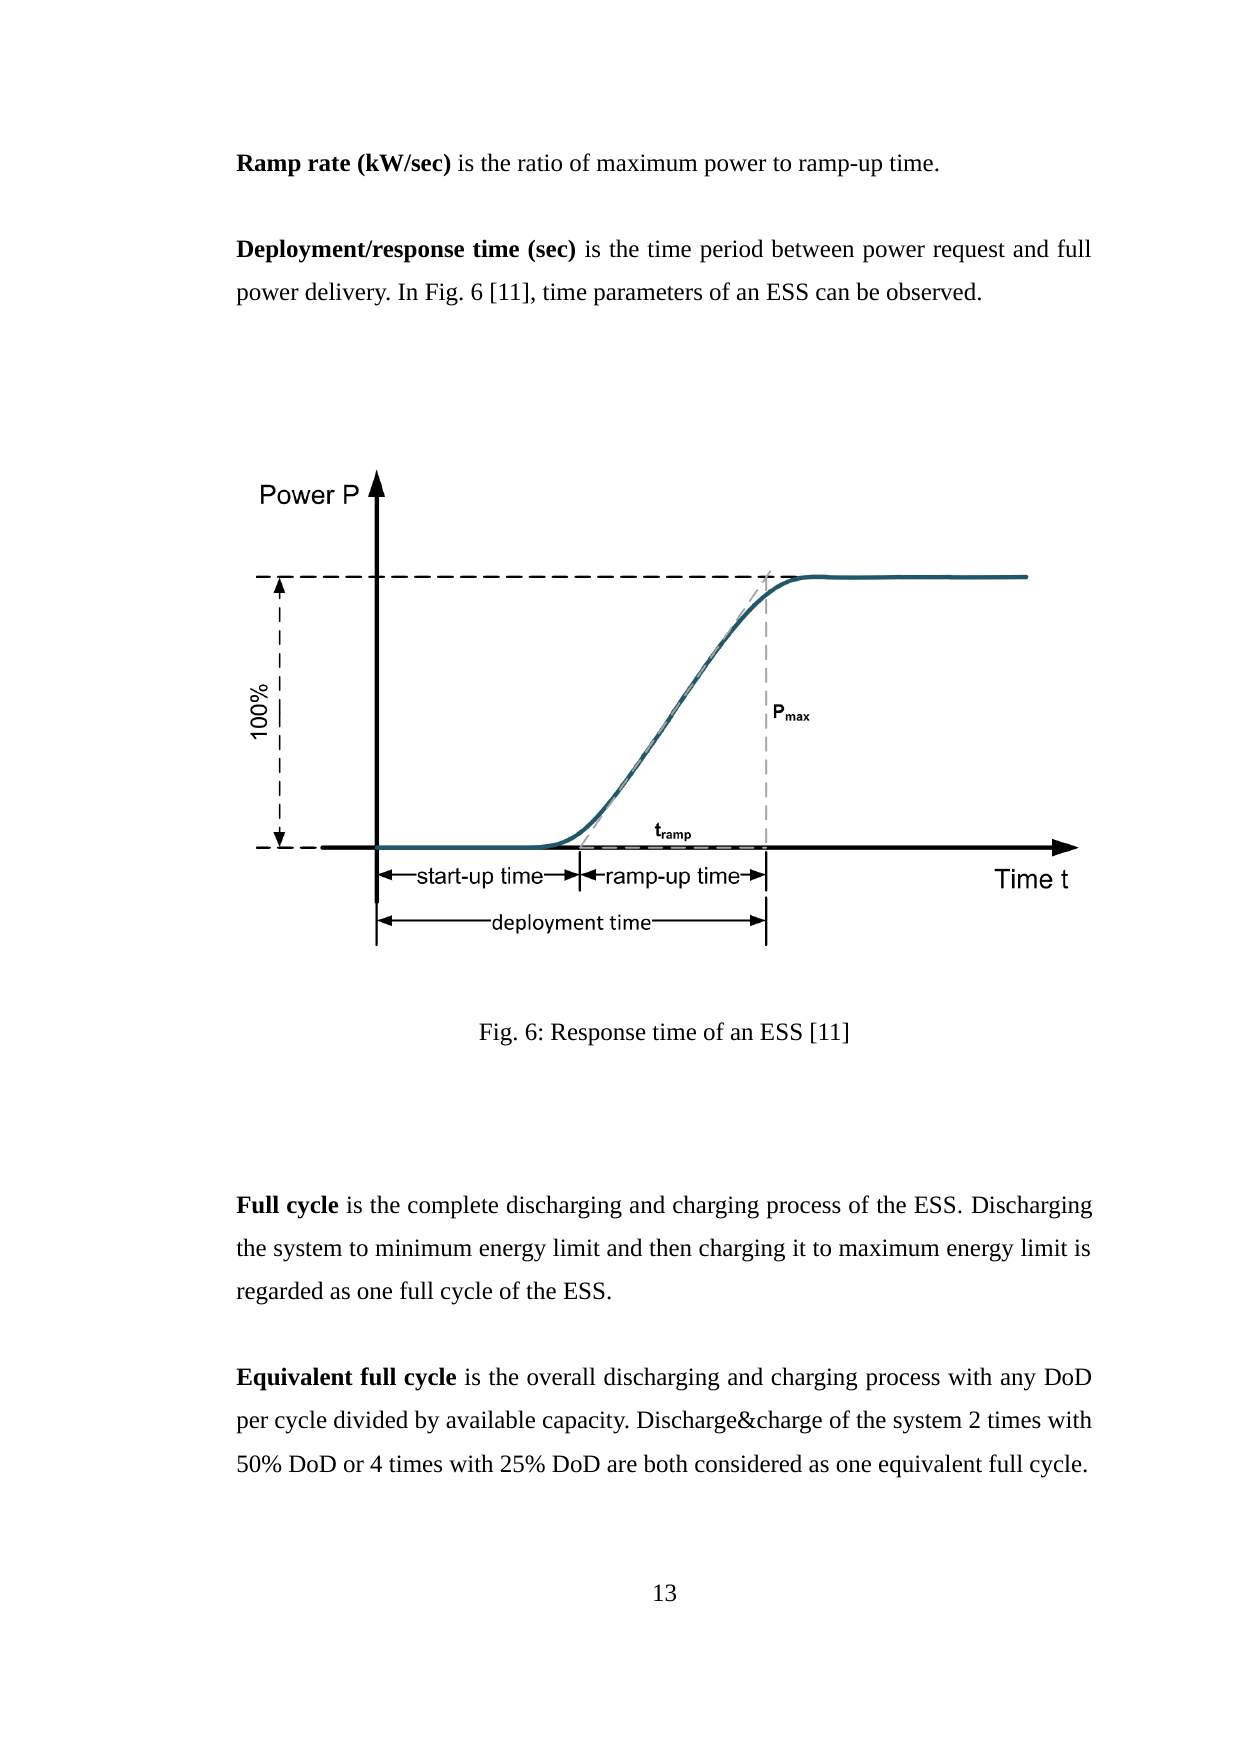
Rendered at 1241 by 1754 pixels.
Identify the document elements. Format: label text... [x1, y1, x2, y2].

text Full cycle is the complete discharging and charging process of the ESS. Discharging the system to minimum energy limit and then charging it to maximum energy limit is regarded as one full cycle of the ESS. [236, 1190, 1093, 1305]
text Fig. 6: Response time of an ESS [11]⁠ [236, 1017, 1093, 1046]
text Ramp rate (kW/sec) is the ratio of maximum power to ramp-up time. [236, 148, 1093, 176]
picture [236, 462, 1093, 964]
text Equivalent full cycle is the overall discharging and charging process with any DoD per cycle divided by available capacity. Discharge&charge of the system 2 times with 50% DoD or 4 times with 25% DoD are both considered as one equivalent full cycle. [236, 1362, 1093, 1477]
text Deployment/response time (sec) is the time period between power request and full power delivery. In Fig. 6 [11], time parameters of an ESS can be observed. [236, 234, 1093, 306]
